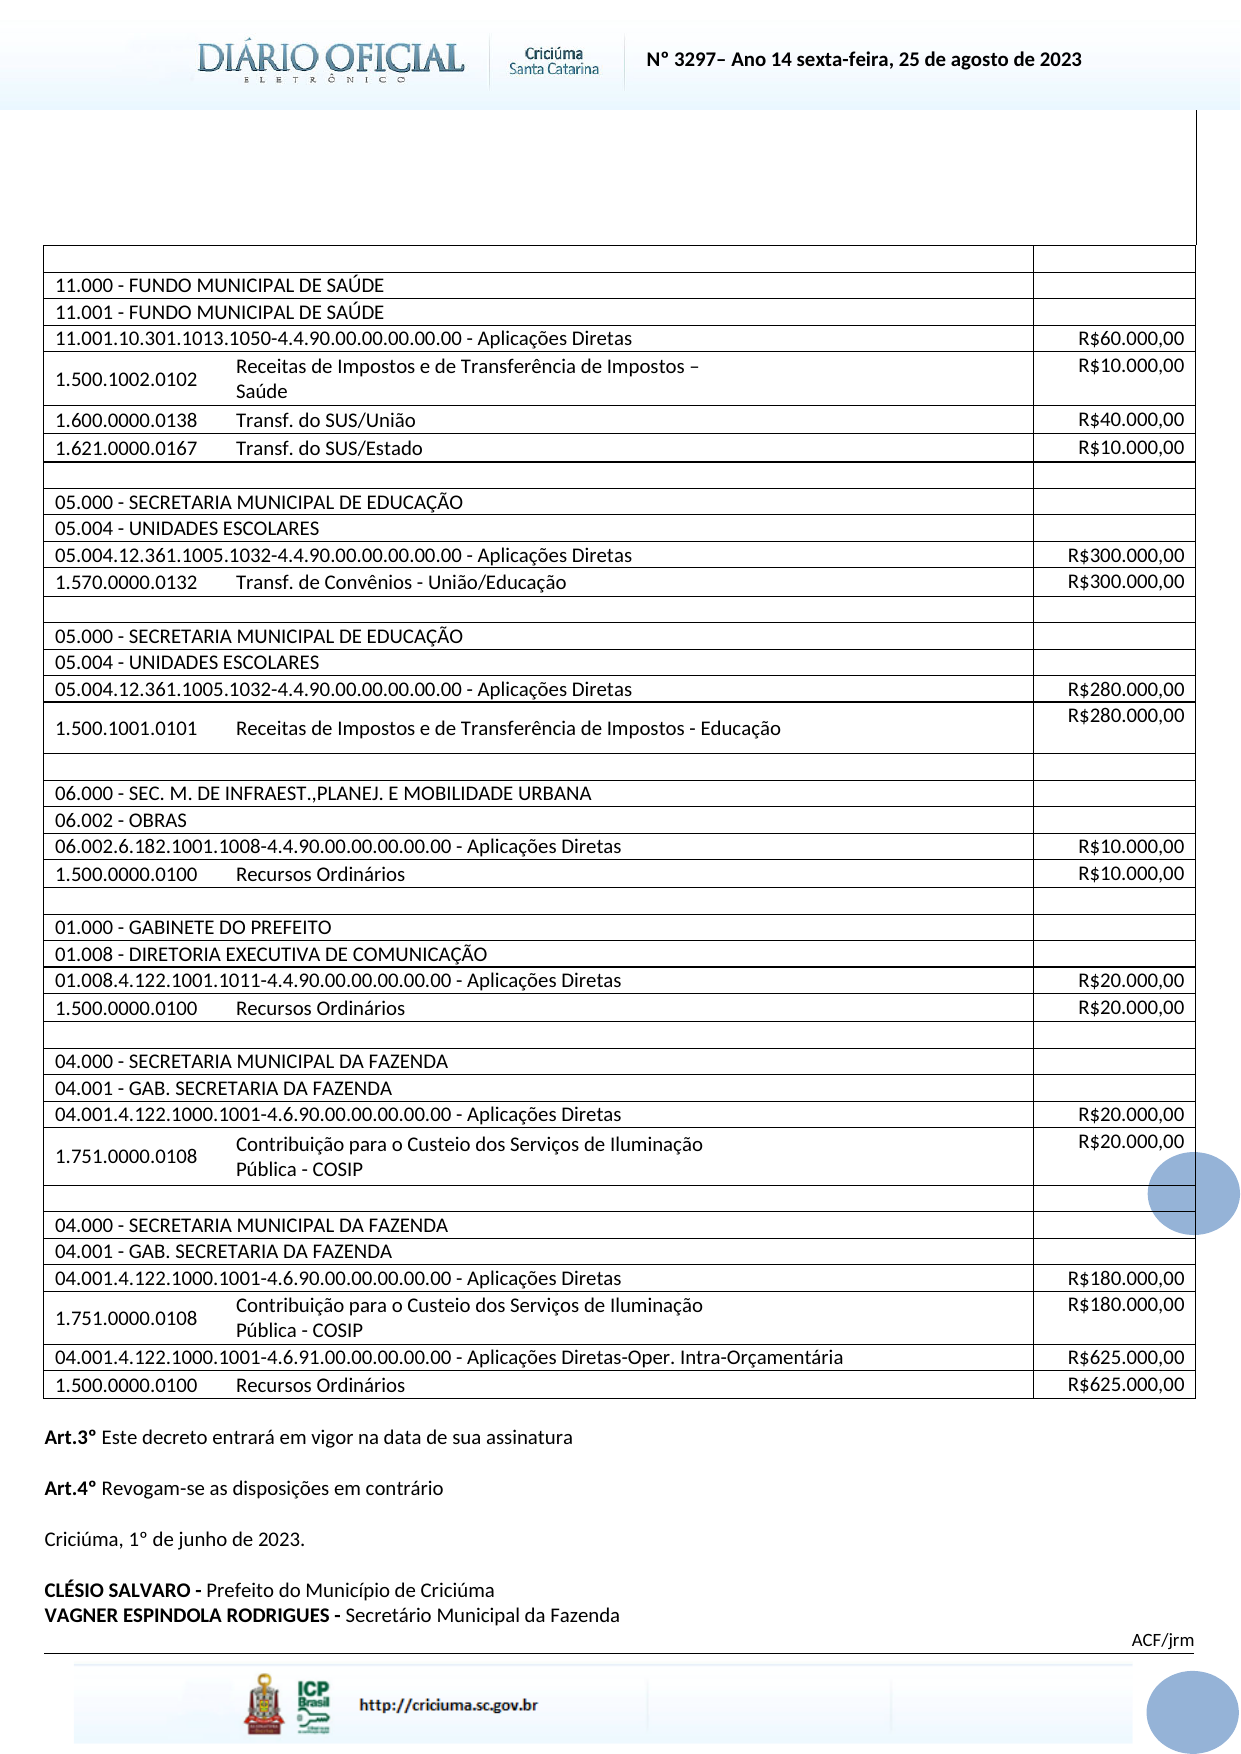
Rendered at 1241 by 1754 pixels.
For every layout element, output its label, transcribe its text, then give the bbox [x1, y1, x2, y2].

table_cell [1034, 781, 1195, 806]
table_header Contribuição para o Custeio dos Serviços de Iluminação Pública - COSIP [236, 1292, 888, 1343]
table_cell R$60.000,00 [1034, 326, 1195, 351]
table_cell [44, 754, 1033, 779]
text Criciúma, 1º de junho de 2023. [44, 1526, 1209, 1552]
table_cell 11.001.10.301.1013.1050-4.4.90.00.00.00.00.00 - Aplicações Diretas [44, 326, 1033, 351]
text ACF/jrm [44, 1628, 1194, 1653]
table_cell [1034, 1212, 1195, 1238]
table_cell 05.004.12.361.1005.1032-4.4.90.00.00.00.00.00 - Aplicações Diretas [44, 542, 1033, 567]
table_cell 04.001 - GAB. SECRETARIA DA FAZENDA [44, 1075, 1033, 1101]
table_header 1.500.0000.0100 [55, 994, 236, 1021]
table_cell 04.001.4.122.1000.1001-4.6.90.00.00.00.00.00 - Aplicações Diretas [44, 1102, 1033, 1127]
table_cell [1034, 1239, 1195, 1264]
table_cell [1034, 1186, 1151, 1211]
table_cell [1034, 246, 1195, 272]
table_header Contribuição para o Custeio dos Serviços de Iluminação Pública - COSIP [236, 1128, 888, 1185]
table_header Transf. do SUS/União [236, 406, 888, 433]
table_header 1.621.0000.0167 [55, 434, 236, 461]
table_cell 05.000 - SECRETARIA MUNICIPAL DE EDUCAÇÃO [44, 623, 1033, 648]
table_cell [1034, 1022, 1195, 1048]
table_cell [1034, 888, 1195, 913]
table_cell [1034, 754, 1195, 779]
table_cell R$180.000,00 [1034, 1292, 1195, 1343]
table_cell [888, 703, 1033, 753]
table_header 1.751.0000.0108 [55, 1128, 236, 1185]
table_cell R$20.000,00 [1034, 994, 1195, 1021]
table_cell 04.001.4.122.1000.1001-4.6.91.00.00.00.00.00 - Aplicações Diretas-Oper. Intra-Orçamentária [44, 1345, 1033, 1370]
table_cell [888, 1128, 1033, 1185]
table_cell R$300.000,00 [1034, 542, 1195, 567]
table_cell 06.000 - SEC. M. DE INFRAEST.,PLANEJ. E MOBILIDADE URBANA [44, 781, 1033, 806]
text CLÉSIO SALVARO - Prefeito do Município de Criciúma [44, 1577, 1240, 1602]
table_cell 05.000 - SECRETARIA MUNICIPAL DE EDUCAÇÃO [44, 489, 1033, 514]
table_header 1.570.0000.0132 [55, 568, 236, 595]
table_cell 05.004 - UNIDADES ESCOLARES [44, 515, 1033, 541]
table_cell R$10.000,00 [1034, 834, 1195, 859]
text Art.4º Revogam-se as disposições em contrário [44, 1475, 1196, 1501]
table_header Receitas de Impostos e de Transferência de Impostos - Educação [236, 703, 888, 753]
table_cell [44, 888, 1033, 913]
table_header 1.600.0000.0138 [55, 406, 236, 433]
table_cell R$300.000,00 [1034, 568, 1195, 596]
table_cell [1034, 1075, 1195, 1101]
table_cell 04.001.4.122.1000.1001-4.6.90.00.00.00.00.00 - Aplicações Diretas [44, 1265, 1033, 1291]
table_cell [1034, 807, 1195, 832]
table_cell 06.002 - OBRAS [44, 807, 1033, 832]
table_cell 01.000 - GABINETE DO PREFEITO [44, 915, 1033, 940]
table_header Recursos Ordinários [236, 860, 888, 887]
table_header 1.500.0000.0100 [55, 1371, 236, 1398]
table_cell 01.008.4.122.1001.1011-4.4.90.00.00.00.00.00 - Aplicações Diretas [44, 968, 1033, 993]
table_cell [44, 246, 1033, 272]
table_header Recursos Ordinários [236, 994, 888, 1021]
table_header Transf. de Convênios - União/Educação [236, 568, 888, 595]
table_cell [888, 860, 1033, 887]
table_cell R$10.000,00 [1034, 860, 1195, 887]
text VAGNER ESPINDOLA RODRIGUES - Secretário Municipal da Fazenda [44, 1602, 1240, 1628]
table_cell [44, 406, 55, 433]
table_cell [44, 434, 55, 461]
table_header Receitas de Impostos e de Transferência de Impostos – Saúde [236, 352, 888, 405]
table_cell 01.008 - DIRETORIA EXECUTIVA DE COMUNICAÇÃO [44, 941, 1033, 966]
table_cell [44, 1128, 55, 1185]
table_cell 05.004 - UNIDADES ESCOLARES [44, 650, 1033, 675]
table_cell [1034, 650, 1195, 675]
table_cell R$625.000,00 [1034, 1371, 1195, 1398]
table_cell R$20.000,00 [1034, 968, 1195, 993]
table_cell R$280.000,00 [1034, 676, 1195, 701]
table_cell [44, 463, 1033, 488]
table_cell R$180.000,00 [1034, 1265, 1195, 1291]
table_cell [888, 352, 1033, 405]
table_cell 04.000 - SECRETARIA MUNICIPAL DA FAZENDA [44, 1212, 1033, 1238]
table_cell R$20.000,00 [1034, 1102, 1195, 1127]
table_header 1.500.0000.0100 [55, 860, 236, 887]
table_cell [44, 597, 1033, 622]
table_header 1.500.1002.0102 [55, 352, 236, 405]
table_cell 05.004.12.361.1005.1032-4.4.90.00.00.00.00.00 - Aplicações Diretas [44, 676, 1033, 701]
table_cell R$20.000,00 [1034, 1128, 1195, 1185]
table_cell R$625.000,00 [1034, 1345, 1195, 1370]
table_cell [888, 1292, 1033, 1343]
table_cell R$10.000,00 [1034, 434, 1195, 461]
table_cell 04.000 - SECRETARIA MUNICIPAL DA FAZENDA [44, 1049, 1033, 1074]
table_cell [1034, 1049, 1195, 1074]
table_cell [1034, 623, 1195, 648]
table_cell [1034, 299, 1195, 324]
table_cell R$40.000,00 [1034, 406, 1195, 433]
table_cell [888, 434, 1033, 461]
table_cell [1034, 273, 1195, 298]
text Art.3º Este decreto entrará em vigor na data de sua assinatura [44, 1424, 1196, 1450]
table_cell 11.000 - FUNDO MUNICIPAL DE SAÚDE [44, 273, 1033, 298]
table_cell [44, 1186, 1033, 1211]
table_cell 04.001 - GAB. SECRETARIA DA FAZENDA [44, 1239, 1033, 1264]
table_cell R$280.000,00 [1034, 703, 1195, 753]
table_cell [44, 568, 1033, 596]
table_cell 06.002.6.182.1001.1008-4.4.90.00.00.00.00.00 - Aplicações Diretas [44, 834, 1033, 859]
table_cell [1034, 597, 1195, 622]
table_cell [1034, 941, 1195, 966]
table_header Transf. do SUS/Estado [236, 434, 888, 461]
table_cell [44, 860, 55, 887]
table_cell [44, 352, 55, 405]
table_cell 11.001 - FUNDO MUNICIPAL DE SAÚDE [44, 299, 1033, 324]
table_cell [44, 1371, 55, 1398]
table_cell [44, 1022, 1033, 1048]
table_cell [1034, 463, 1195, 488]
table_cell [44, 1292, 55, 1343]
table_cell [888, 1371, 1033, 1398]
table_cell R$10.000,00 [1034, 352, 1195, 405]
table_cell [1034, 515, 1195, 541]
table_header 1.751.0000.0108 [55, 1292, 236, 1343]
table_cell [1034, 489, 1195, 514]
table_cell [888, 994, 1033, 1021]
table_header Recursos Ordinários [236, 1371, 888, 1398]
table_cell [44, 994, 55, 1021]
table_cell [888, 406, 1033, 433]
table_cell [1034, 915, 1195, 940]
table_cell [44, 703, 55, 753]
table_header 1.500.1001.0101 [55, 703, 236, 753]
